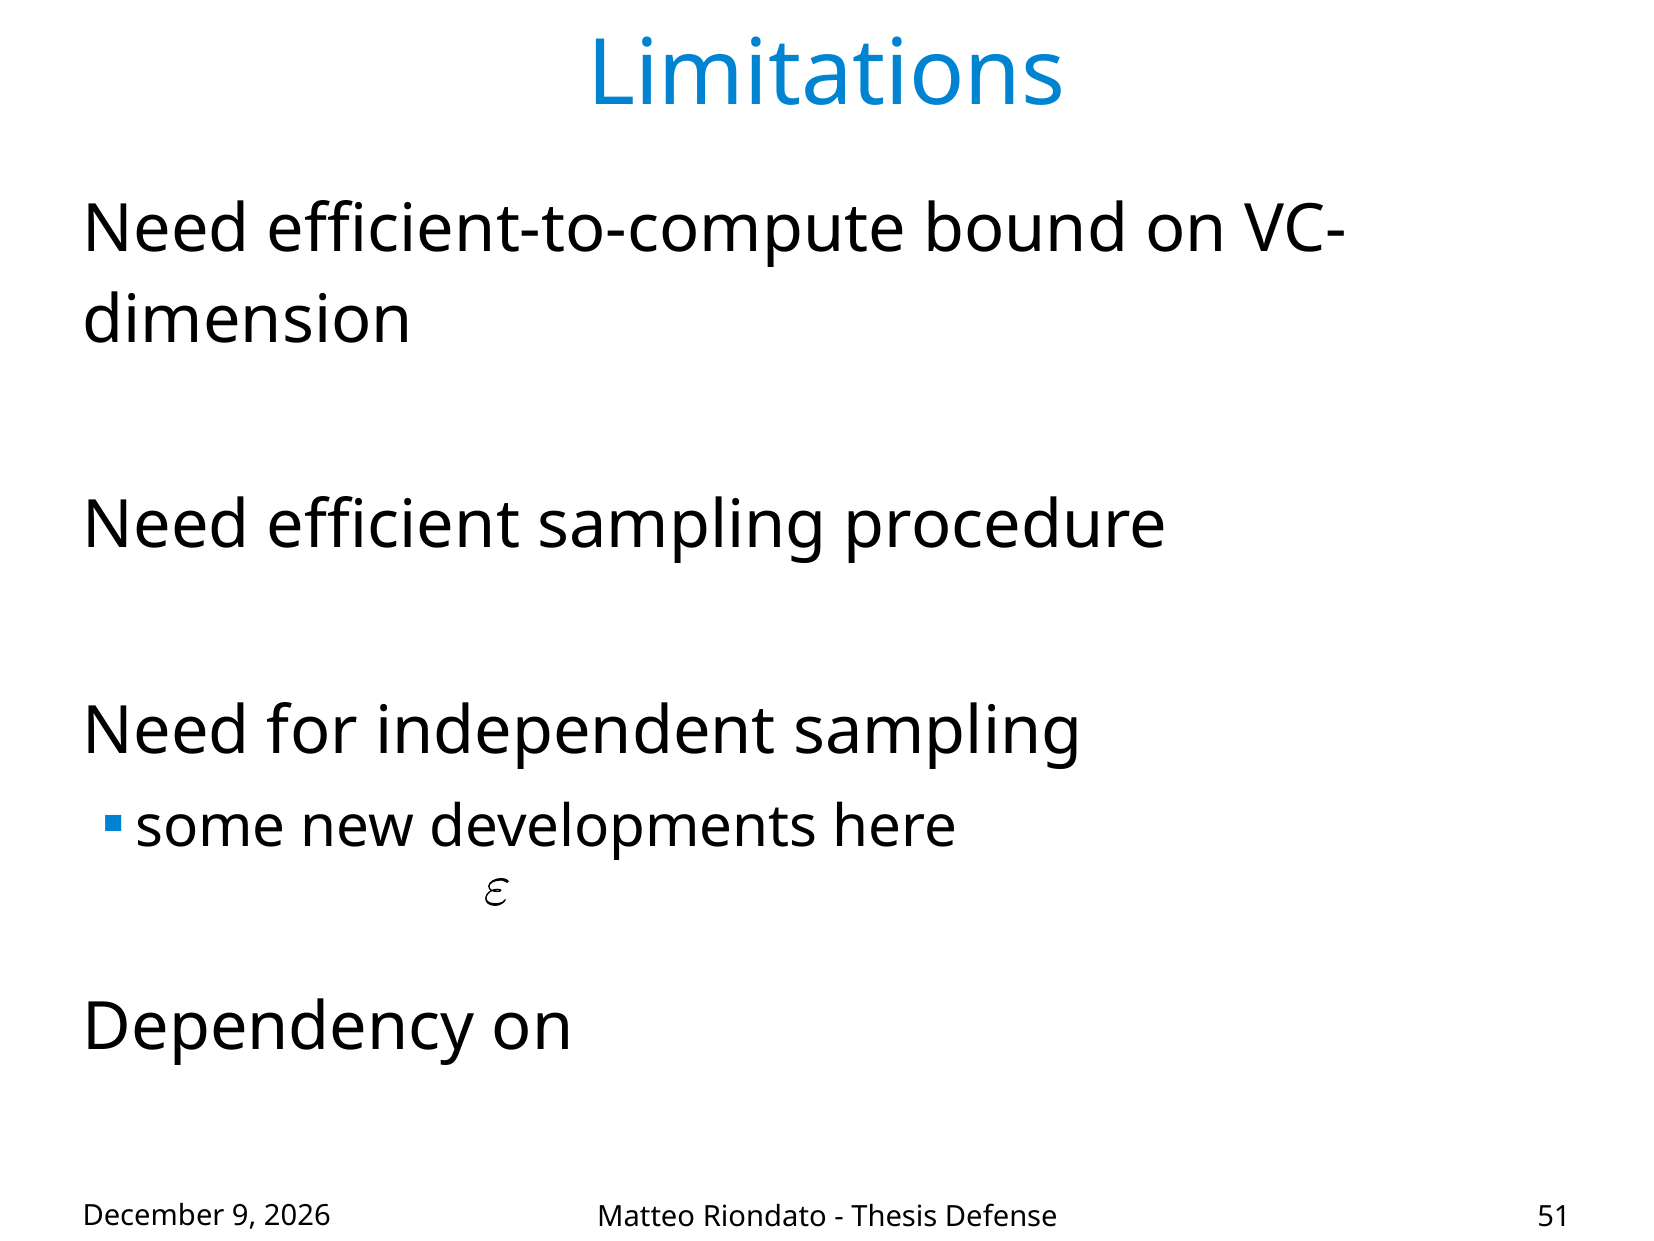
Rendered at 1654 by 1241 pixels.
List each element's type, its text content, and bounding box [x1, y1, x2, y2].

list Need efficient-to-compute bound on VC-dimension Need efficient sampling procedure Need for independent sampling some new developments here Dependency on [82, 180, 1571, 1186]
text_box [483, 877, 512, 906]
title Limitations [82, 0, 1571, 139]
